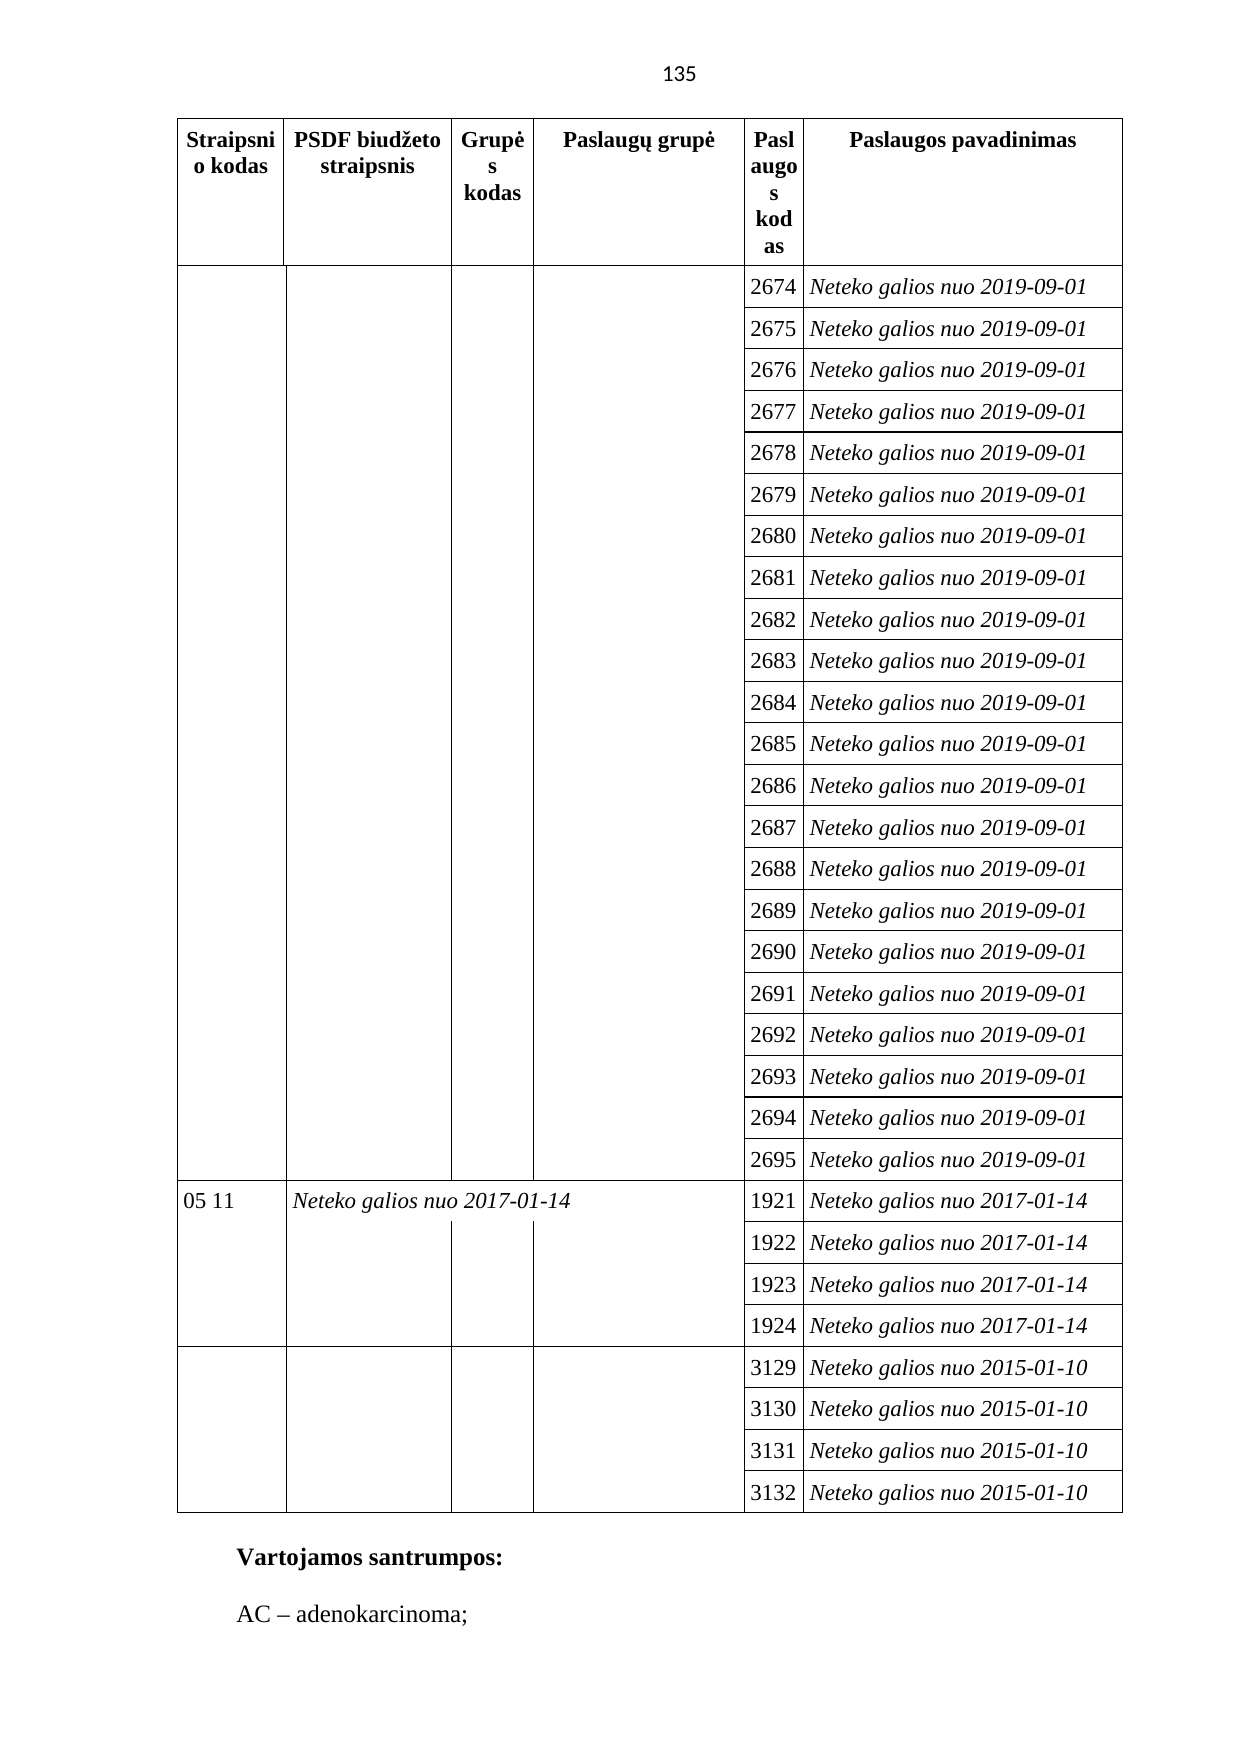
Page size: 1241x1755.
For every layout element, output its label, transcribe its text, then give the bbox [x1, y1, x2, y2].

table_cell [287, 722, 451, 764]
table_cell Neteko galios nuo 2019-09-01 [804, 973, 1122, 1013]
table_cell Neteko galios nuo 2019-09-01 [804, 1098, 1122, 1138]
table_cell 2693 [745, 1056, 803, 1096]
table_cell 2675 [745, 308, 803, 348]
table_cell [178, 390, 286, 431]
table_cell [452, 805, 533, 847]
table_cell 2677 [745, 391, 803, 431]
table_cell [452, 1263, 533, 1304]
table_cell [178, 515, 286, 556]
table_cell [452, 889, 533, 930]
table_cell [534, 515, 744, 556]
table_cell 2691 [745, 973, 803, 1013]
table_header PSDF biudžeto straipsnis [284, 119, 451, 265]
table_cell [452, 972, 533, 1013]
table_cell Neteko galios nuo 2019-09-01 [804, 308, 1122, 348]
table_cell 05 11 [178, 1181, 286, 1221]
table_cell 2679 [745, 474, 803, 514]
table_cell Neteko galios nuo 2019-09-01 [804, 266, 1122, 307]
table_cell [534, 556, 744, 598]
table_cell [452, 473, 533, 514]
table_cell Neteko galios nuo 2019-09-01 [804, 474, 1122, 514]
table_cell Neteko galios nuo 2015-01-10 [804, 1471, 1122, 1512]
table_cell [534, 431, 744, 473]
table_cell [452, 390, 533, 431]
table_cell [287, 1013, 451, 1055]
table_cell Neteko galios nuo 2019-09-01 [804, 516, 1122, 556]
table_cell [178, 1263, 286, 1304]
table_cell Neteko galios nuo 2019-09-01 [804, 723, 1122, 764]
table_cell [287, 889, 451, 930]
table_cell [178, 1055, 286, 1096]
table_cell [452, 1055, 533, 1096]
table_cell [452, 764, 533, 805]
table_cell [287, 1347, 451, 1512]
table_cell [178, 266, 286, 307]
table_cell [452, 1470, 533, 1512]
table_cell 2695 [745, 1139, 803, 1179]
table_cell 3132 [745, 1471, 803, 1512]
table_cell [534, 1470, 744, 1512]
table_cell Neteko galios nuo 2019-09-01 [804, 557, 1122, 598]
table_cell [287, 639, 451, 681]
table_cell Neteko galios nuo 2019-09-01 [804, 1014, 1122, 1055]
table_cell 1922 [745, 1222, 803, 1263]
table_header Paslaugos kodas [745, 119, 803, 265]
table_cell [534, 1138, 744, 1179]
table_cell [287, 515, 451, 556]
table_cell [178, 1470, 286, 1512]
table_cell [534, 847, 744, 888]
table_cell Neteko galios nuo 2019-09-01 [804, 682, 1122, 722]
table_cell [534, 930, 744, 972]
table_cell [534, 1055, 744, 1096]
table_cell [178, 639, 286, 681]
table_cell [452, 1221, 533, 1263]
table_cell 2688 [745, 848, 803, 888]
table_cell [287, 1304, 451, 1346]
table_cell Neteko galios nuo 2019-09-01 [804, 640, 1122, 681]
table_cell [178, 930, 286, 972]
table_cell 2674 [745, 266, 803, 307]
table_cell 2685 [745, 723, 803, 764]
table_cell [178, 1138, 286, 1179]
table_cell 3131 [745, 1430, 803, 1470]
table_header Straipsnio kodas [178, 119, 283, 265]
table_cell [452, 847, 533, 888]
table_cell [534, 889, 744, 930]
table_cell Neteko galios nuo 2019-09-01 [804, 931, 1122, 972]
table_cell [534, 1304, 744, 1346]
table_cell [287, 764, 451, 805]
table_cell [287, 431, 451, 473]
table_cell 2694 [745, 1098, 803, 1138]
table_cell 1921 [745, 1181, 803, 1221]
table_cell [178, 307, 286, 348]
table_cell [534, 639, 744, 681]
table_cell [178, 681, 286, 722]
table_cell Neteko galios nuo 2015-01-10 [804, 1388, 1122, 1429]
table_cell [178, 972, 286, 1013]
table_cell [452, 431, 533, 473]
table_cell [534, 805, 744, 847]
table_cell [534, 348, 744, 390]
table_cell 2692 [745, 1014, 803, 1055]
table_cell [287, 390, 451, 431]
table_cell [178, 722, 286, 764]
table_cell [452, 1138, 533, 1179]
table_cell [287, 805, 451, 847]
table_cell Neteko galios nuo 2019-09-01 [804, 890, 1122, 930]
table_cell [534, 307, 744, 348]
table_cell 2687 [745, 806, 803, 847]
table_cell 1924 [745, 1305, 803, 1346]
table_cell [178, 1221, 286, 1263]
table_cell [178, 1429, 286, 1470]
table_cell 2676 [745, 349, 803, 390]
table_cell [452, 1347, 533, 1387]
table_cell 2686 [745, 765, 803, 805]
table_cell [287, 1221, 451, 1263]
table_cell [534, 390, 744, 431]
table_cell Neteko galios nuo 2019-09-01 [804, 599, 1122, 639]
table_cell [287, 1138, 451, 1179]
table_cell Neteko galios nuo 2019-09-01 [804, 349, 1122, 390]
table_cell [178, 1096, 286, 1138]
table_cell [178, 847, 286, 888]
text AC – adenokarcinoma; [177, 1599, 1181, 1628]
table_cell [287, 556, 451, 598]
table_cell [178, 473, 286, 514]
table_cell 2683 [745, 640, 803, 681]
table_cell Neteko galios nuo 2017-01-14 [804, 1222, 1122, 1263]
table_cell Neteko galios nuo 2015-01-10 [804, 1430, 1122, 1470]
table_cell [287, 847, 451, 888]
table_cell 2684 [745, 682, 803, 722]
table_cell Neteko galios nuo 2019-09-01 [804, 806, 1122, 847]
table_cell [178, 889, 286, 930]
table_cell Neteko galios nuo 2019-09-01 [804, 765, 1122, 805]
table_cell Neteko galios nuo 2015-01-10 [804, 1347, 1122, 1387]
table_cell [452, 515, 533, 556]
table_cell [452, 1387, 533, 1429]
table_cell Neteko galios nuo 2017-01-14 [804, 1305, 1122, 1346]
table_cell [452, 681, 533, 722]
table_cell [178, 556, 286, 598]
table_header Grupės kodas [452, 119, 533, 265]
table_cell [452, 1429, 533, 1470]
table_cell [452, 639, 533, 681]
table_cell [287, 1096, 451, 1138]
table_cell [178, 1304, 286, 1346]
table_cell [452, 722, 533, 764]
table_cell 2678 [745, 433, 803, 473]
table_cell 3130 [745, 1388, 803, 1429]
table_cell [178, 1013, 286, 1055]
table_cell [178, 1387, 286, 1429]
table_cell [534, 972, 744, 1013]
table_cell [534, 1013, 744, 1055]
table_cell Neteko galios nuo 2019-09-01 [804, 433, 1122, 473]
table_cell [534, 764, 744, 805]
table_cell Neteko galios nuo 2017-01-14 [804, 1181, 1122, 1221]
table_cell [452, 1013, 533, 1055]
text Vartojamos santrumpos: [177, 1542, 1181, 1571]
table_cell [452, 1096, 533, 1138]
table_cell [534, 266, 744, 307]
table_cell [287, 972, 451, 1013]
table_cell 2689 [745, 890, 803, 930]
table_cell Neteko galios nuo 2019-09-01 [804, 848, 1122, 888]
table_cell Neteko galios nuo 2019-09-01 [804, 391, 1122, 431]
table_cell [534, 1221, 744, 1263]
table_cell [452, 348, 533, 390]
table_cell [287, 473, 451, 514]
table_cell [452, 598, 533, 639]
table_cell [178, 764, 286, 805]
table_cell Neteko galios nuo 2017-01-14 [287, 1181, 744, 1221]
table_cell [452, 556, 533, 598]
table_header Paslaugų grupė [534, 119, 744, 265]
table_cell Neteko galios nuo 2019-09-01 [804, 1139, 1122, 1179]
table_cell 2681 [745, 557, 803, 598]
table_cell [452, 307, 533, 348]
table_cell [452, 930, 533, 972]
table_cell [287, 598, 451, 639]
table_cell 2690 [745, 931, 803, 972]
table_cell [287, 681, 451, 722]
table_cell [534, 1263, 744, 1304]
table_cell 3129 [745, 1347, 803, 1387]
table_cell 1923 [745, 1264, 803, 1304]
table_cell [178, 805, 286, 847]
table_cell Neteko galios nuo 2017-01-14 [804, 1264, 1122, 1304]
table_cell [178, 1347, 286, 1387]
table_cell [452, 1304, 533, 1346]
table_cell Neteko galios nuo 2019-09-01 [804, 1056, 1122, 1096]
table_cell [452, 266, 533, 307]
table_cell [534, 598, 744, 639]
table_cell [287, 930, 451, 972]
table_cell 2680 [745, 516, 803, 556]
table_cell [287, 266, 451, 307]
table_cell [178, 431, 286, 473]
table_cell [534, 681, 744, 722]
table_cell 2682 [745, 599, 803, 639]
table_cell [534, 473, 744, 514]
table_cell [287, 1055, 451, 1096]
table_cell [178, 598, 286, 639]
table_cell [287, 348, 451, 390]
table_cell [534, 1096, 744, 1138]
table_cell [534, 1347, 744, 1470]
table_cell [534, 722, 744, 764]
table_cell [287, 307, 451, 348]
table_cell [287, 1263, 451, 1304]
table_header Paslaugos pavadinimas [804, 119, 1122, 265]
table_cell [178, 348, 286, 390]
